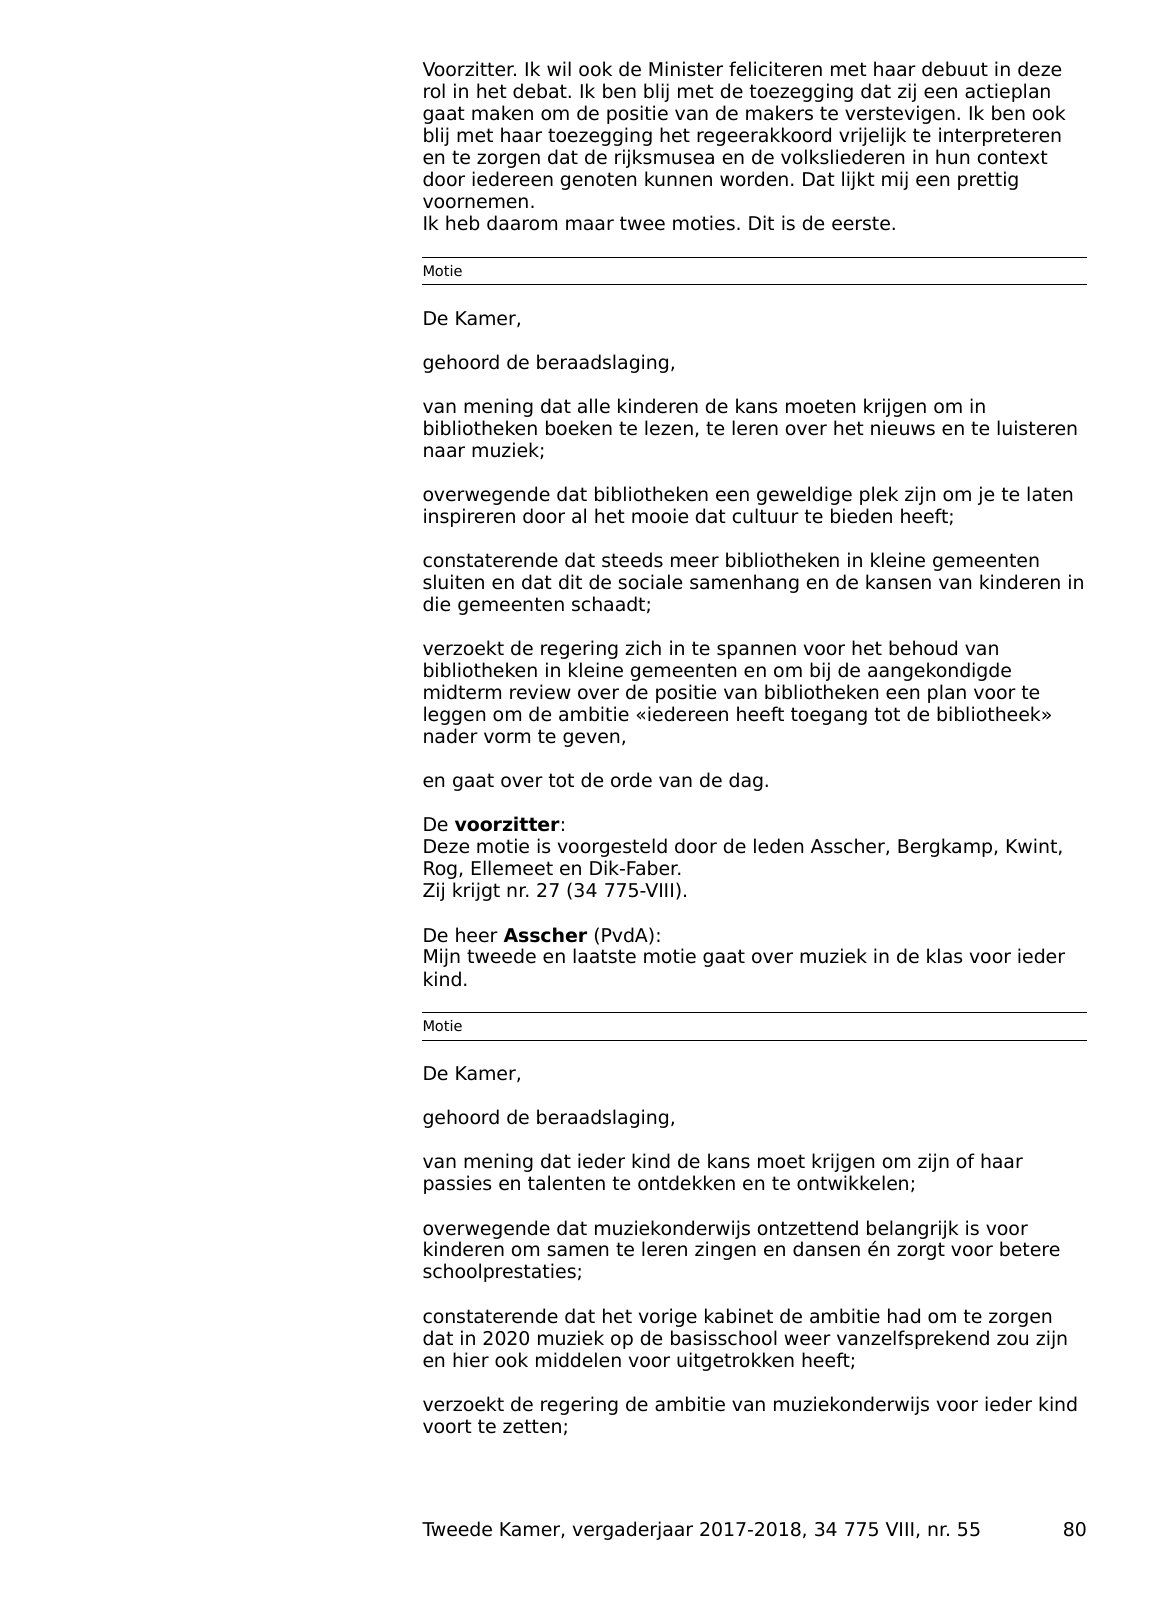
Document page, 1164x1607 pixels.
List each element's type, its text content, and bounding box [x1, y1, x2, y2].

text verzoekt de regering de ambitie van muziekonderwijs voor ieder kind voort te zetten; [422, 1394, 1087, 1438]
text Deze motie is voorgesteld door de leden Asscher, Bergkamp, Kwint, Rog, Ellemeet en Dik-Faber. [422, 836, 1087, 880]
text Voorzitter. Ik wil ook de Minister feliciteren met haar debuut in deze rol in het debat. Ik ben blij met de toezegging dat zij een actieplan gaat maken om de positie van de makers te verstevigen. Ik ben ook blij met haar toezegging het regeerakkoord vrijelijk te interpreteren en te zorgen dat de rijksmusea en de volksliederen in hun context door iedereen genoten kunnen worden. Dat lijkt mij een prettig voornemen. [422, 59, 1087, 213]
text De heer Asscher (PvdA): [422, 924, 1087, 946]
text constaterende dat steeds meer bibliotheken in kleine gemeenten sluiten en dat dit de sociale samenhang en de kansen van kinderen in die gemeenten schaadt; [422, 550, 1087, 616]
text De voorzitter: [422, 814, 1087, 836]
text Mijn tweede en laatste motie gaat over muziek in de klas voor ieder kind. [422, 946, 1087, 990]
text gehoord de beraadslaging, [422, 352, 1087, 373]
table_header Motie [422, 1013, 1087, 1040]
text De Kamer, [422, 307, 1087, 329]
text gehoord de beraadslaging, [422, 1107, 1087, 1129]
text van mening dat alle kinderen de kans moeten krijgen om in bibliotheken boeken te lezen, te leren over het nieuws en te luisteren naar muziek; [422, 396, 1087, 462]
text Ik heb daarom maar twee moties. Dit is de eerste. [422, 213, 1087, 235]
text De Kamer, [422, 1063, 1087, 1085]
text overwegende dat muziekonderwijs ontzettend belangrijk is voor kinderen om samen te leren zingen en dansen én zorgt voor betere schoolprestaties; [422, 1217, 1087, 1283]
text en gaat over tot de orde van de dag. [422, 770, 1087, 792]
text van mening dat ieder kind de kans moet krijgen om zijn of haar passies en talenten te ontdekken en te ontwikkelen; [422, 1151, 1087, 1195]
text overwegende dat bibliotheken een geweldige plek zijn om je te laten inspireren door al het mooie dat cultuur te bieden heeft; [422, 484, 1087, 528]
table_header Motie [422, 258, 1087, 284]
text Zij krijgt nr. 27 (34 775-VIII). [422, 880, 1087, 902]
text constaterende dat het vorige kabinet de ambitie had om te zorgen dat in 2020 muziek op de basisschool weer vanzelfsprekend zou zijn en hier ook middelen voor uitgetrokken heeft; [422, 1306, 1087, 1371]
text verzoekt de regering zich in te spannen voor het behoud van bibliotheken in kleine gemeenten en om bij de aangekondigde midterm review over de positie van bibliotheken een plan voor te leggen om de ambitie «iedereen heeft toegang tot de bibliotheek» nader vorm te geven, [422, 638, 1087, 748]
